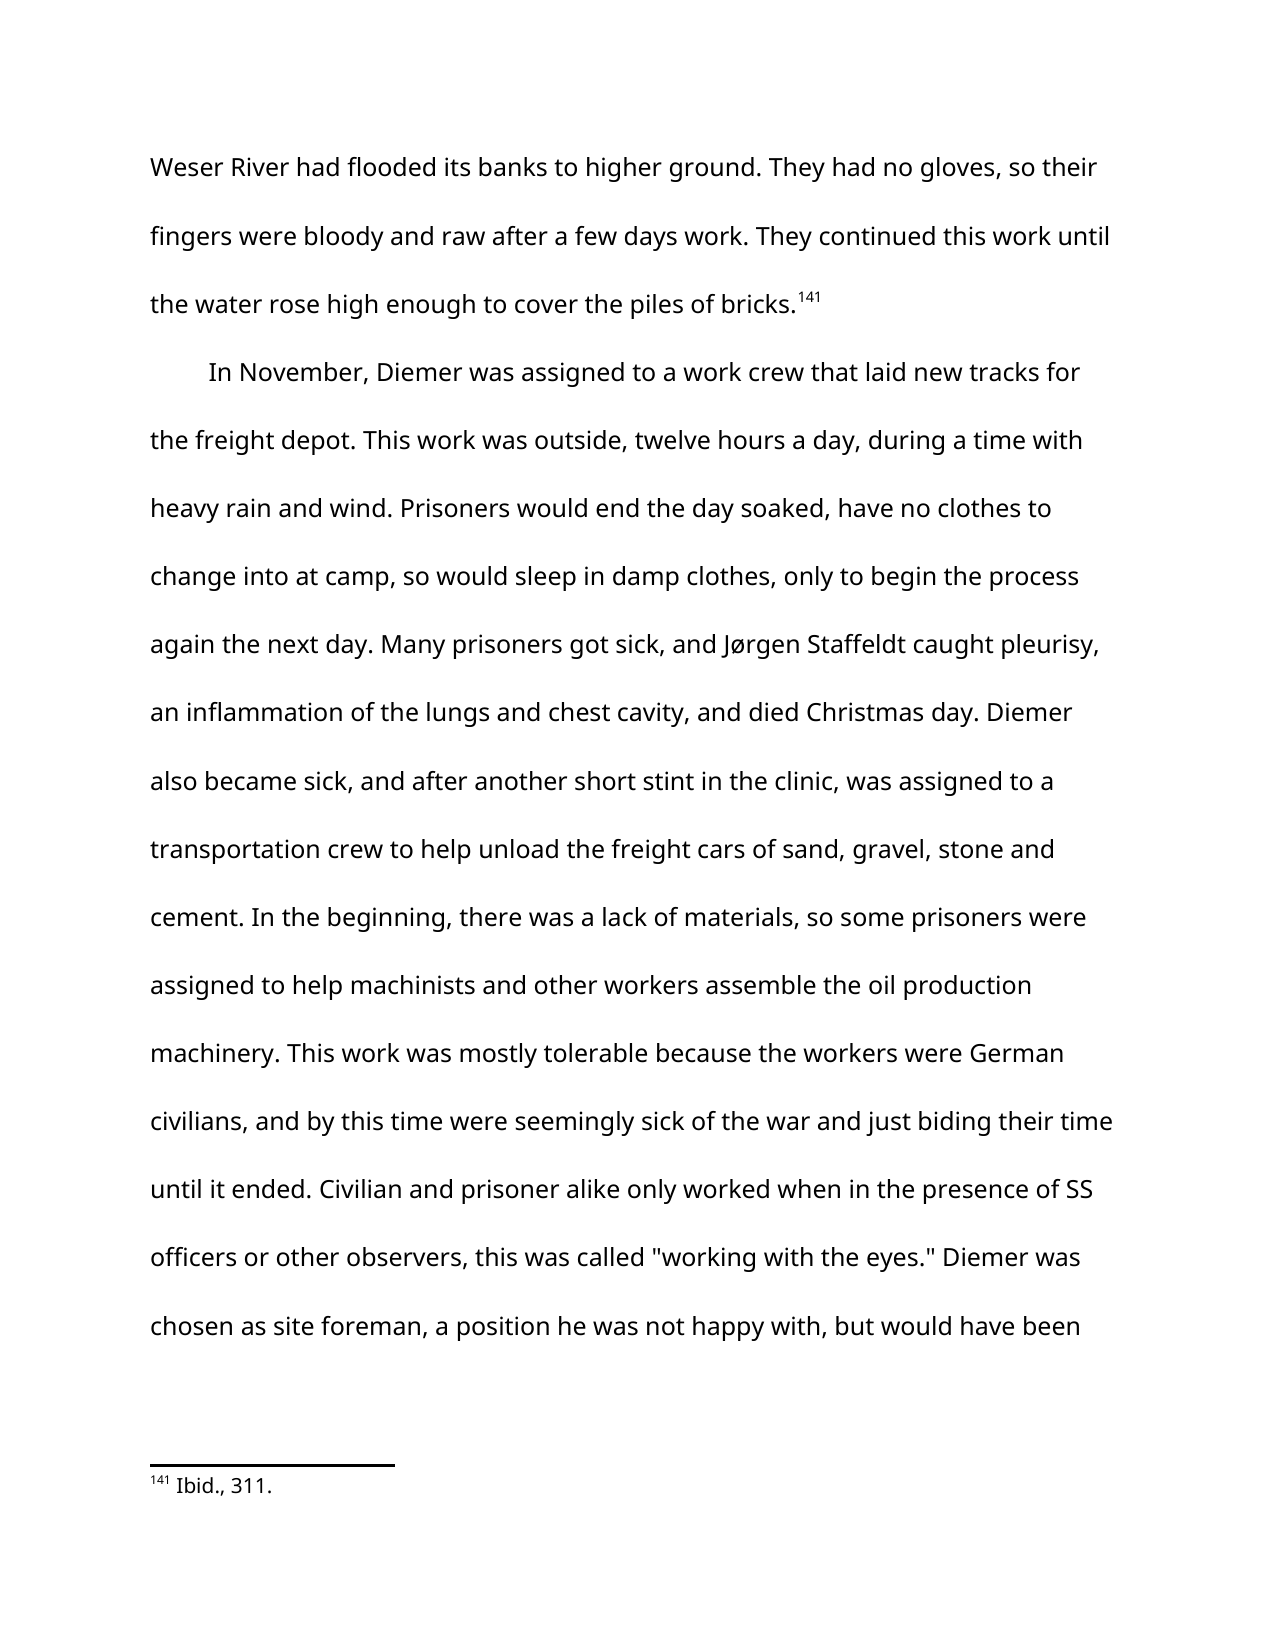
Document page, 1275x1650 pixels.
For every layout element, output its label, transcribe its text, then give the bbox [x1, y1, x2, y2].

text Ibid., 311. [150, 1472, 1125, 1500]
text Weser River had flooded its banks to higher ground. They had no gloves, so their fingers were bloody and raw after a few days work. They continued this work until the water rose high enough to cover the piles of bricks. [150, 150, 1125, 320]
text In November, Diemer was assigned to a work crew that laid new tracks for the freight depot. This work was outside, twelve hours a day, during a time with heavy rain and wind. Prisoners would end the day soaked, have no clothes to change into at camp, so would sleep in damp clothes, only to begin the process again the next day. Many prisoners got sick, and Jørgen Staffeldt caught pleurisy, an inflammation of the lungs and chest cavity, and died Christmas day. Diemer also became sick, and after another short stint in the clinic, was assigned to a transportation crew to help unload the freight cars of sand, gravel, stone and cement. In the beginning, there was a lack of materials, so some prisoners were assigned to help machinists and other workers assemble the oil production machinery. This work was mostly tolerable because the workers were German civilians, and by this time were seemingly sick of the war and just biding their time until it ended. Civilian and prisoner alike only worked when in the presence of SS officers or other observers, this was called "working with the eyes." Diemer was chosen as site foreman, a position he was not happy with, but would have been [150, 354, 1125, 1342]
